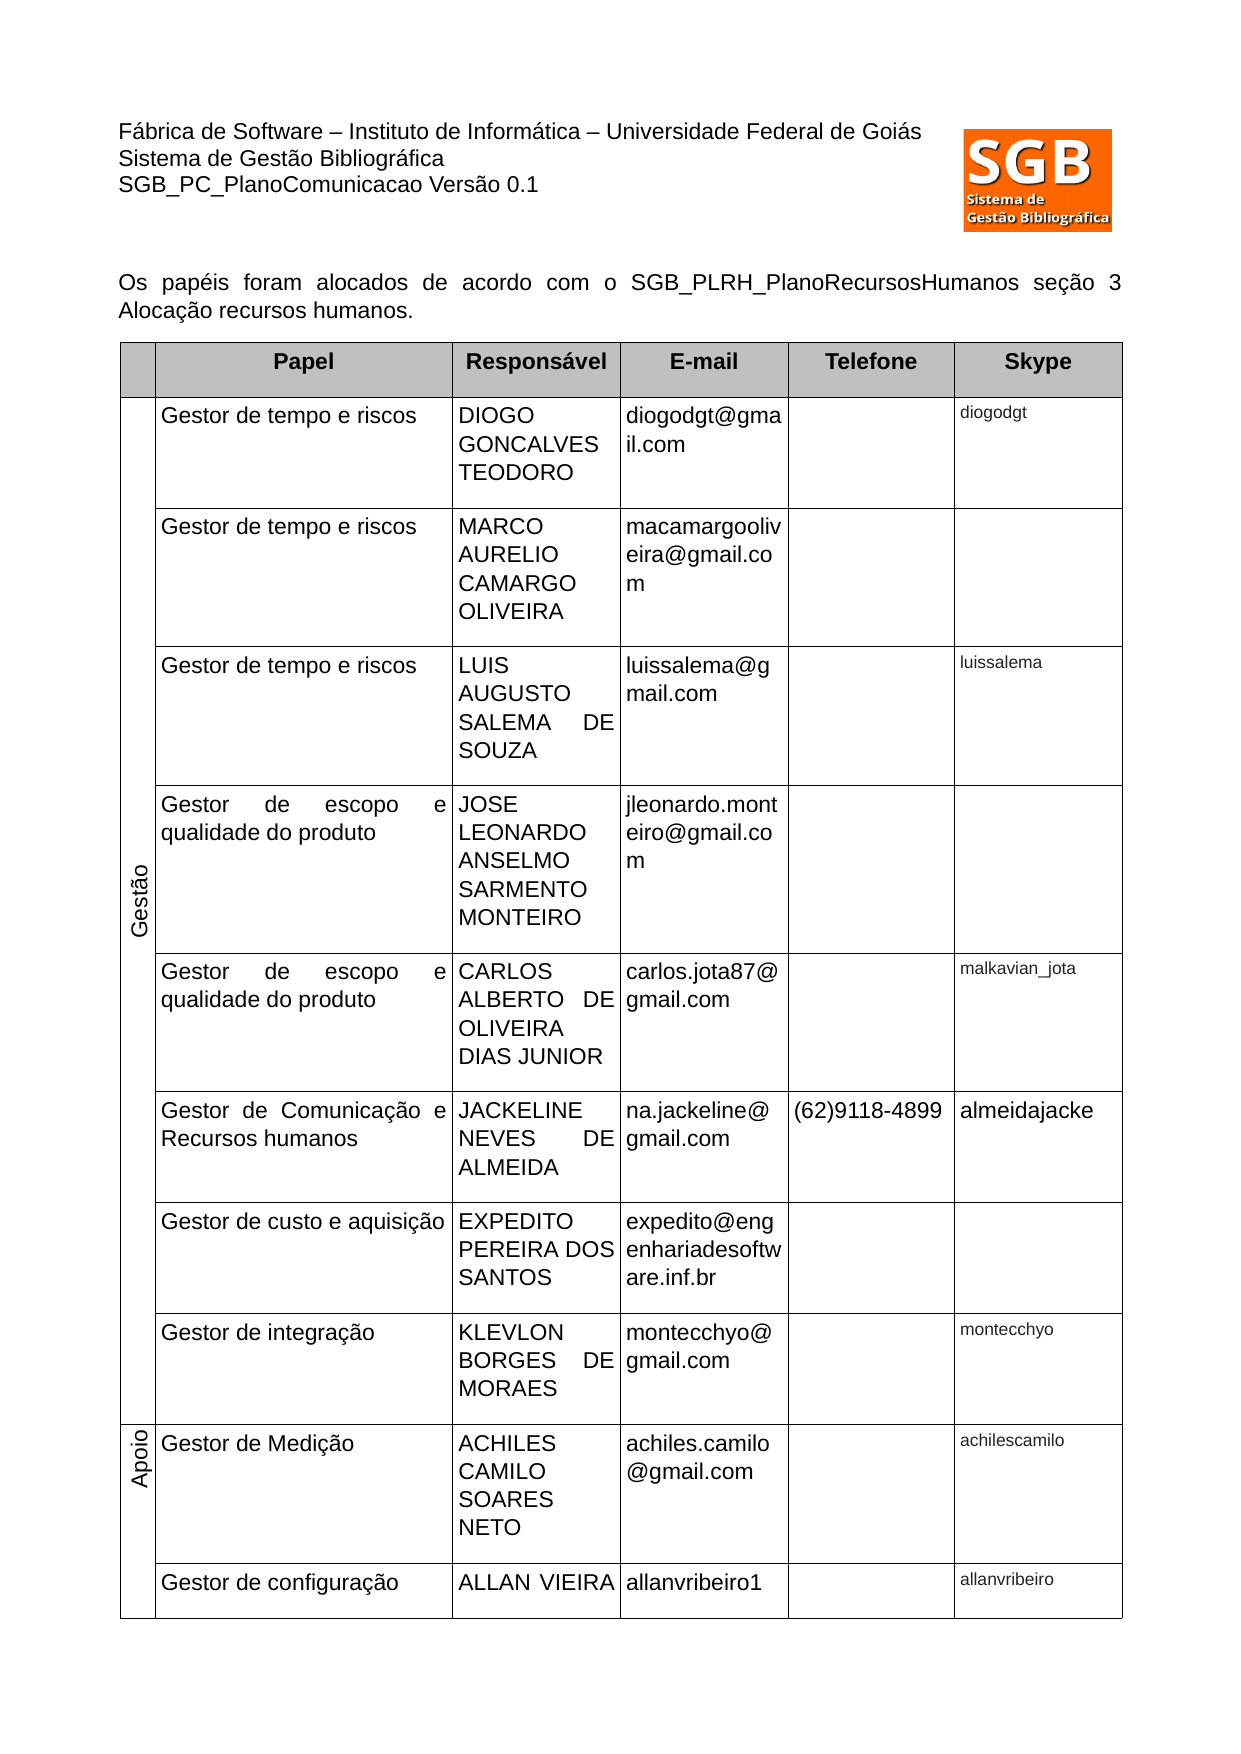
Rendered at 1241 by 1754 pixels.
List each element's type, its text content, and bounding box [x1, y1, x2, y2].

text Os papéis foram alocados de acordo com o SGB_PLRH_PlanoRecursosHumanos seção 3 Alocação recursos humanos. [118, 269, 1122, 324]
table_cell Gestão [121, 398, 155, 1424]
table_cell jleonardo.monteiro@gmail.com [621, 786, 788, 952]
table_cell [789, 786, 954, 952]
table_cell macamargooliveira@gmail.com [621, 509, 788, 646]
table_cell LUIS AUGUSTO SALEMA DE SOUZA [453, 647, 620, 785]
table_cell montecchyo [955, 1314, 1122, 1424]
table_cell Gestor de custo e aquisição [156, 1203, 452, 1313]
table_cell Gestor de escopo e qualidade do produto [156, 954, 452, 1091]
table_cell achilescamilo [955, 1425, 1122, 1563]
table_header Skype [955, 343, 1122, 397]
picture [963, 129, 1112, 232]
table_header Telefone [789, 343, 954, 397]
table_cell JOSE LEONARDO ANSELMO SARMENTO MONTEIRO [453, 786, 620, 952]
table_cell Gestor de integração [156, 1314, 452, 1424]
table_cell na.jackeline@gmail.com [621, 1092, 788, 1202]
table_cell [789, 1425, 954, 1563]
table_cell Gestor de tempo e riscos [156, 647, 452, 785]
table_header Papel [156, 343, 452, 397]
table_cell achiles.camilo@gmail.com [621, 1425, 788, 1563]
table_cell diogodgt@gmail.com [621, 398, 788, 507]
table_cell [789, 398, 954, 507]
table_cell JACKELINE NEVES DE ALMEIDA [453, 1092, 620, 1202]
table_cell carlos.jota87@gmail.com [621, 954, 788, 1091]
table_cell MARCO AURELIO CAMARGO OLIVEIRA [453, 509, 620, 646]
table_cell Apoio [121, 1425, 155, 1617]
table_cell DIOGO GONCALVES TEODORO [453, 398, 620, 507]
table_cell Gestor de tempo e riscos [156, 398, 452, 507]
table_cell Gestor de tempo e riscos [156, 509, 452, 646]
table_cell [955, 509, 1122, 646]
table_cell almeidajacke [955, 1092, 1122, 1202]
table_header Responsável [453, 343, 620, 397]
table_cell CARLOS ALBERTO DE OLIVEIRA DIAS JUNIOR [453, 954, 620, 1091]
table_cell malkavian_jota [955, 954, 1122, 1091]
table_cell luissalema@gmail.com [621, 647, 788, 785]
table_cell [789, 954, 954, 1091]
table_cell [789, 509, 954, 646]
table_cell (62)9118-4899 [789, 1092, 954, 1202]
table_cell expedito@engenhariadesoftware.inf.br [621, 1203, 788, 1313]
table_cell [789, 1564, 954, 1617]
table_cell [789, 1314, 954, 1424]
table_cell [789, 647, 954, 785]
table_cell Gestor de Medição [156, 1425, 452, 1563]
table_cell diogodgt [955, 398, 1122, 507]
table_cell Gestor de configuração [156, 1564, 452, 1617]
table_cell EXPEDITO PEREIRA DOS SANTOS [453, 1203, 620, 1313]
table_cell ACHILES CAMILO SOARES NETO [453, 1425, 620, 1563]
table_cell [955, 1203, 1122, 1313]
table_cell montecchyo@gmail.com [621, 1314, 788, 1424]
table_cell ALLAN VIEIRA [453, 1564, 620, 1617]
table_header E-mail [621, 343, 788, 397]
table_cell Gestor de escopo e qualidade do produto [156, 786, 452, 952]
table_cell allanvribeiro [955, 1564, 1122, 1617]
table_header [121, 343, 155, 397]
table_cell Gestor de Comunicação e Recursos humanos [156, 1092, 452, 1202]
table_cell allanvribeiro1 [621, 1564, 788, 1617]
table_cell [789, 1203, 954, 1313]
table_cell KLEVLON BORGES DE MORAES [453, 1314, 620, 1424]
table_cell luissalema [955, 647, 1122, 785]
table_cell [955, 786, 1122, 952]
